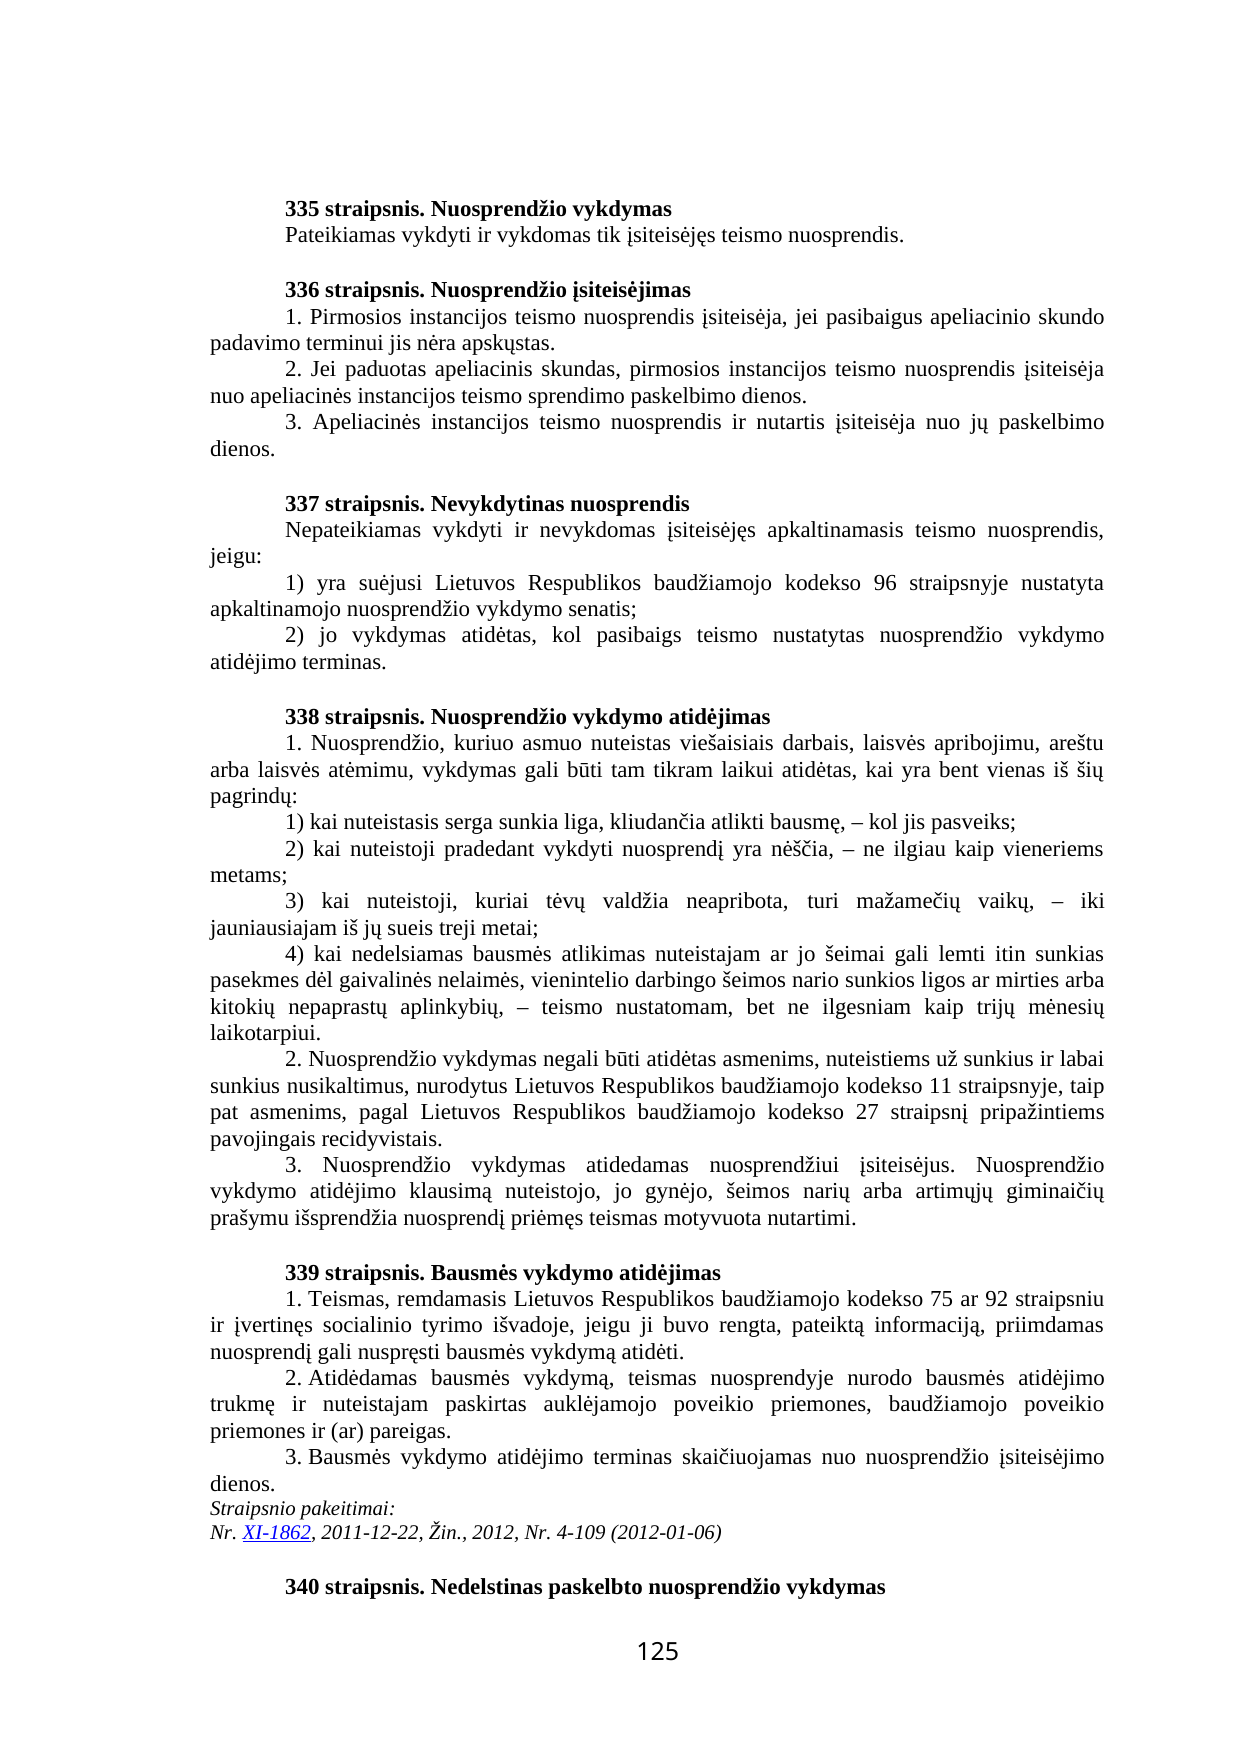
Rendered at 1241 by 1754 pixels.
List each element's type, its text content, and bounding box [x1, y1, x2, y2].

text Straipsnio pakeitimai: [210, 1496, 1106, 1520]
text Nepateikiamas vykdyti ir nevykdomas įsiteisėjęs apkaltinamasis teismo nuosprendis, jeigu: [210, 516, 1106, 569]
text 2. Atidėdamas bausmės vykdymą, teismas nuosprendyje nurodo bausmės atidėjimo trukmę ir nuteistajam paskirtas auklėjamojo poveikio priemones, baudžiamojo poveikio priemones ir (ar) pareigas. [210, 1364, 1106, 1443]
text 336 straipsnis. Nuosprendžio įsiteisėjimas [210, 276, 1106, 303]
text 2. Nuosprendžio vykdymas negali būti atidėtas asmenims, nuteistiems už sunkius ir labai sunkius nusikaltimus, nurodytus Lietuvos Respublikos baudžiamojo kodekso 11 straipsnyje, taip pat asmenims, pagal Lietuvos Respublikos baudžiamojo kodekso 27 straipsnį pripažintiems pavojingais recidyvistais. [210, 1046, 1106, 1151]
text 4) kai nedelsiamas bausmės atlikimas nuteistajam ar jo šeimai gali lemti itin sunkias pasekmes dėl gaivalinės nelaimės, vienintelio darbingo šeimos nario sunkios ligos ar mirties arba kitokių nepaprastų aplinkybių, – teismo nustatomam, bet ne ilgesniam kaip trijų mėnesių laikotarpiui. [210, 940, 1106, 1046]
text 1. Pirmosios instancijos teismo nuosprendis įsiteisėja, jei pasibaigus apeliacinio skundo padavimo terminui jis nėra apskųstas. [210, 303, 1106, 356]
text 1. Nuosprendžio, kuriuo asmuo nuteistas viešaisiais darbais, laisvės apribojimu, areštu arba laisvės atėmimu, vykdymas gali būti tam tikram laikui atidėtas, kai yra bent vienas iš šių pagrindų: [210, 729, 1106, 808]
text 1. Teismas, remdamasis Lietuvos Respublikos baudžiamojo kodekso 75 ar 92 straipsniu ir įvertinęs socialinio tyrimo išvadoje, jeigu ji buvo rengta, pateiktą informaciją, priimdamas nuosprendį gali nuspręsti bausmės vykdymą atidėti. [210, 1285, 1106, 1364]
text 3. Nuosprendžio vykdymas atidedamas nuosprendžiui įsiteisėjus. Nuosprendžio vykdymo atidėjimo klausimą nuteistojo, jo gynėjo, šeimos narių arba artimųjų giminaičių prašymu išsprendžia nuosprendį priėmęs teismas motyvuota nutartimi. [210, 1151, 1106, 1230]
text 2) kai nuteistoji pradedant vykdyti nuosprendį yra nėščia, – ne ilgiau kaip vieneriems metams; [210, 835, 1106, 887]
text 335 straipsnis. Nuosprendžio vykdymas [210, 195, 1106, 221]
text 2) jo vykdymas atidėtas, kol pasibaigs teismo nustatytas nuosprendžio vykdymo atidėjimo terminas. [210, 621, 1106, 674]
text Nr. XI-1862, 2011-12-22, Žin., 2012, Nr. 4-109 (2012-01-06) [210, 1520, 1106, 1544]
text 2. Jei paduotas apeliacinis skundas, pirmosios instancijos teismo nuosprendis įsiteisėja nuo apeliacinės instancijos teismo sprendimo paskelbimo dienos. [210, 356, 1106, 408]
text 337 straipsnis. Nevykdytinas nuosprendis [210, 490, 1106, 516]
text 3) kai nuteistoji, kuriai tėvų valdžia neapribota, turi mažamečių vaikų, – iki jauniausiajam iš jų sueis treji metai; [210, 887, 1106, 940]
text 3. Apeliacinės instancijos teismo nuosprendis ir nutartis įsiteisėja nuo jų paskelbimo dienos. [210, 408, 1106, 461]
text 339 straipsnis. Bausmės vykdymo atidėjimas [210, 1259, 1106, 1285]
text 1) yra suėjusi Lietuvos Respublikos baudžiamojo kodekso 96 straipsnyje nustatyta apkaltinamojo nuosprendžio vykdymo senatis; [210, 569, 1106, 621]
text Pateikiamas vykdyti ir vykdomas tik įsiteisėjęs teismo nuosprendis. [210, 221, 1106, 248]
text 1) kai nuteistasis serga sunkia liga, kliudančia atlikti bausmę, – kol jis pasveiks; [210, 808, 1106, 835]
text 338 straipsnis. Nuosprendžio vykdymo atidėjimas [210, 703, 1106, 729]
text 3. Bausmės vykdymo atidėjimo terminas skaičiuojamas nuo nuosprendžio įsiteisėjimo dienos. [210, 1443, 1106, 1496]
text 340 straipsnis. Nedelstinas paskelbto nuosprendžio vykdymas [210, 1573, 1106, 1599]
